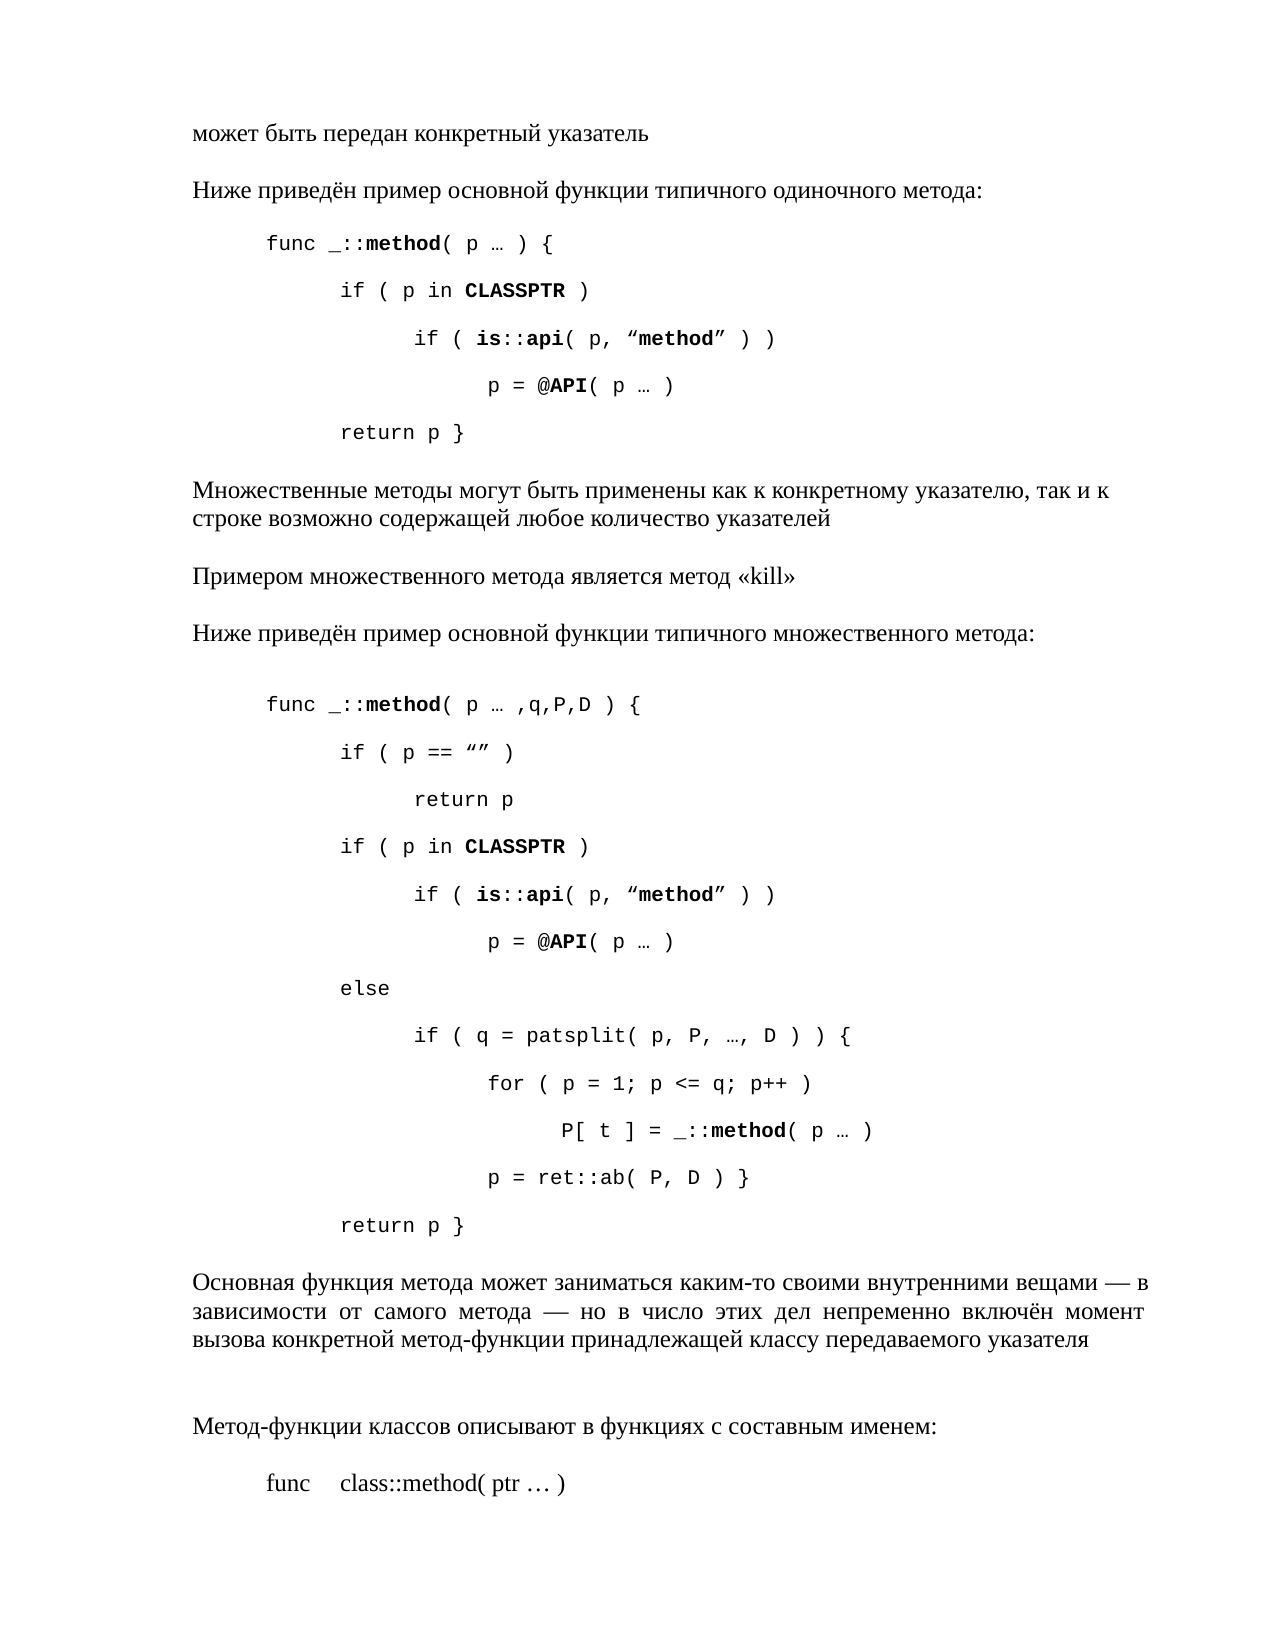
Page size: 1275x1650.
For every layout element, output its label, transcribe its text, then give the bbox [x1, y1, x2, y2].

text if ( p == “” ) [118, 742, 1157, 765]
text for ( p = 1; p <= q; p++ ) [118, 1073, 1157, 1096]
text p = @API( p … ) [118, 375, 1157, 399]
text Ниже приведён пример основной функции типичного множественного метода: [118, 618, 1157, 647]
text if ( is::api( p, “method” ) ) [118, 328, 1157, 351]
text Метод-функции классов опиcывают в функциях с составным именем: [118, 1411, 1157, 1439]
text if ( q = patsplit( p, P, …, D ) ) { [118, 1026, 1157, 1049]
text func _::method( p … ,q,P,D ) { [118, 694, 1157, 718]
text if ( p in CLASSPTR ) [118, 280, 1157, 304]
text P[ t ] = _::method( p … ) [118, 1120, 1157, 1144]
text Основная функция метода может заниматься каким-то своими внутренними вещами — в зависимости от самого метода — но в число этих дел непременно включён момент вызова конкретной метод-функции принадлежащей классу передаваемого указателя [118, 1267, 1157, 1353]
text if ( p in CLASSPTR ) [118, 836, 1157, 860]
text Множественные методы могут быть применены как к конкретному указателю, так и к строке возможно содержащей любое количество указателей [118, 475, 1157, 532]
text func _::method( p … ) { [118, 233, 1157, 257]
text func class::method( ptr … ) [118, 1468, 1157, 1497]
text p = @API( p … ) [118, 931, 1157, 954]
text else [118, 978, 1157, 1002]
text Примером множественного метода является метод «kill» [118, 561, 1157, 590]
text может быть передан конкретный указатель [118, 118, 1157, 147]
text Ниже приведён пример основной функции типичного одиночного метода: [118, 176, 1157, 204]
text return p } [118, 1215, 1157, 1238]
text if ( is::api( p, “method” ) ) [118, 884, 1157, 907]
text return p } [118, 422, 1157, 446]
text return p [118, 789, 1157, 813]
text p = ret::ab( P, D ) } [118, 1167, 1157, 1191]
